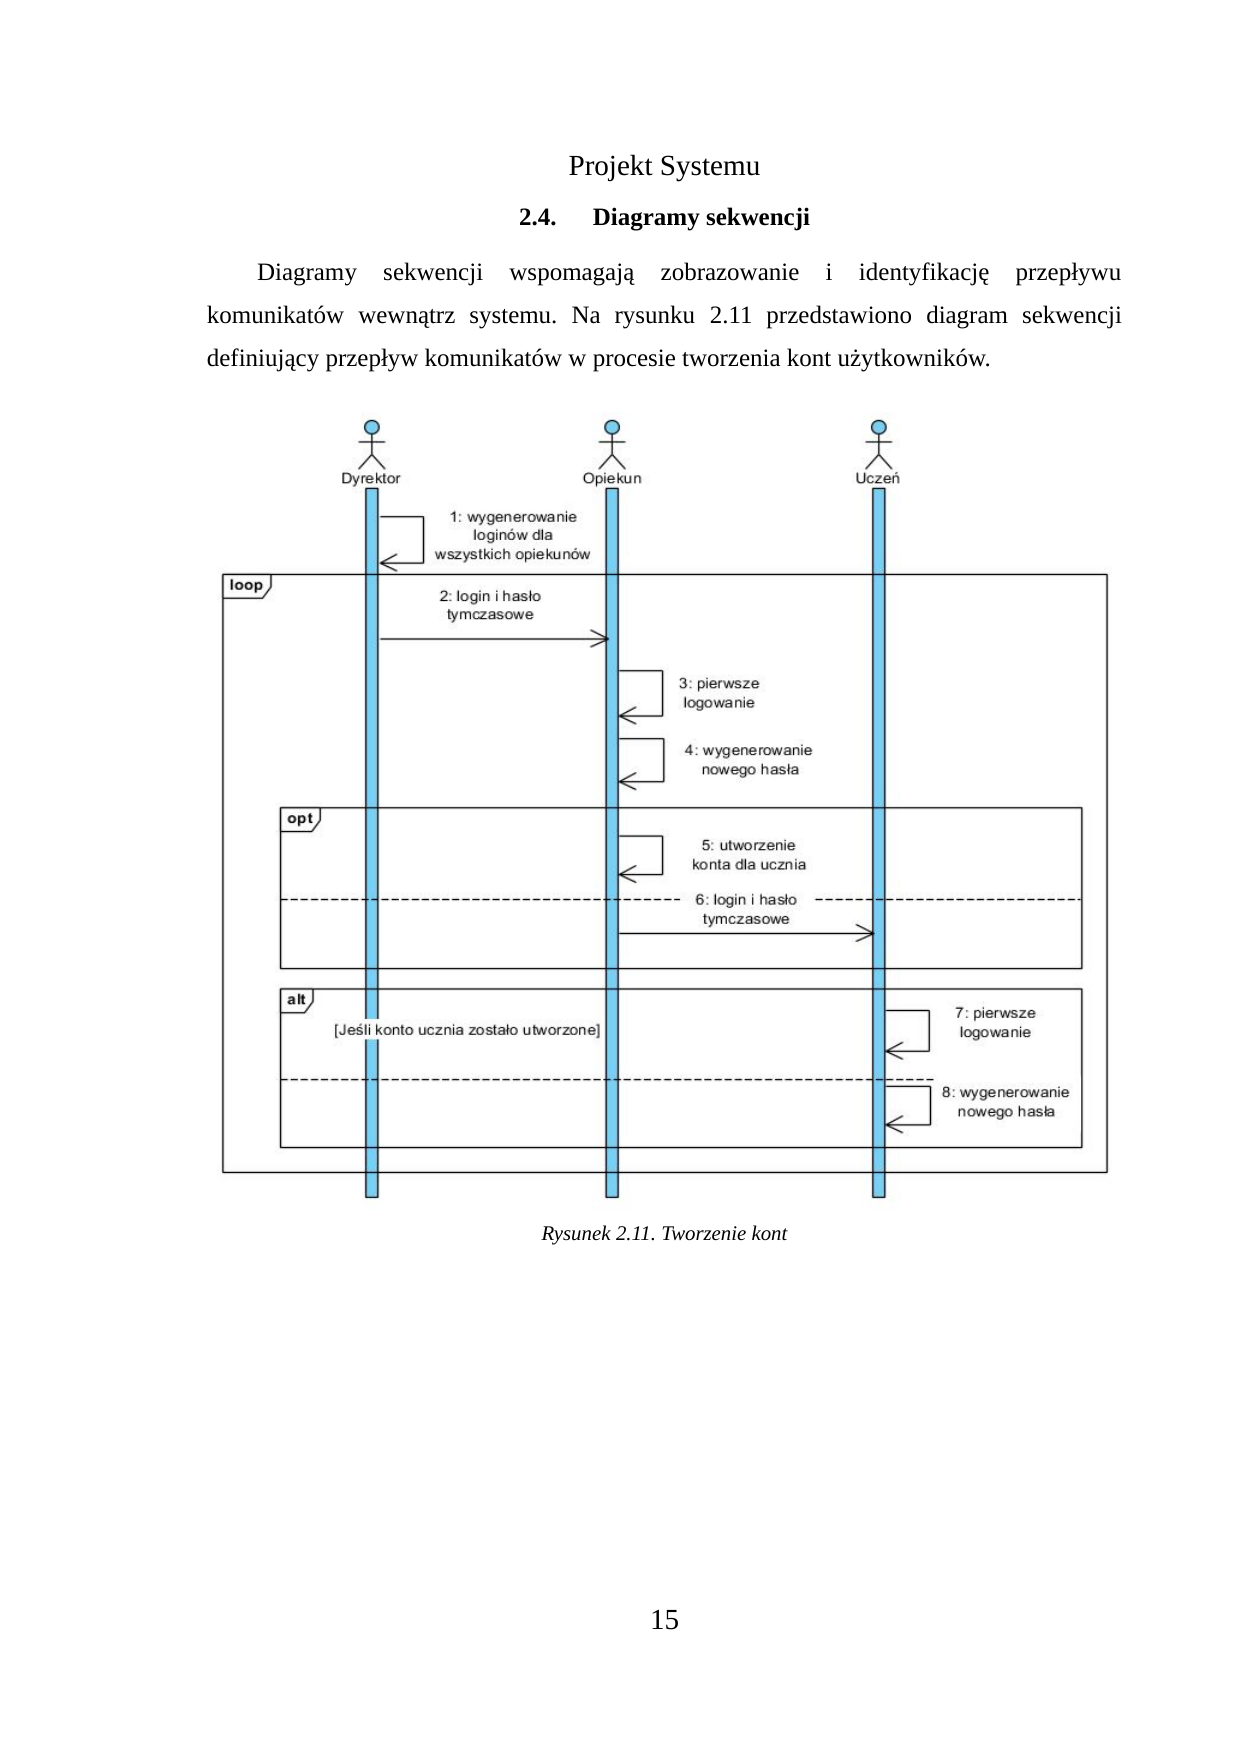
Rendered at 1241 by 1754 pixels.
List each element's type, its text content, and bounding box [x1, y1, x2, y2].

picture [209, 413, 1120, 1215]
subtitle Diagramy sekwencji [207, 202, 1122, 231]
text Rysunek 2.11. Tworzenie kont [207, 1215, 1122, 1245]
text Diagramy sekwencji wspomagają zobrazowanie i identyfikację przepływu komunikatów wewnątrz systemu. Na rysunku 2.11 przedstawiono diagram sekwencji definiujący przepływ komunikatów w procesie tworzenia kont użytkowników. [207, 257, 1122, 372]
